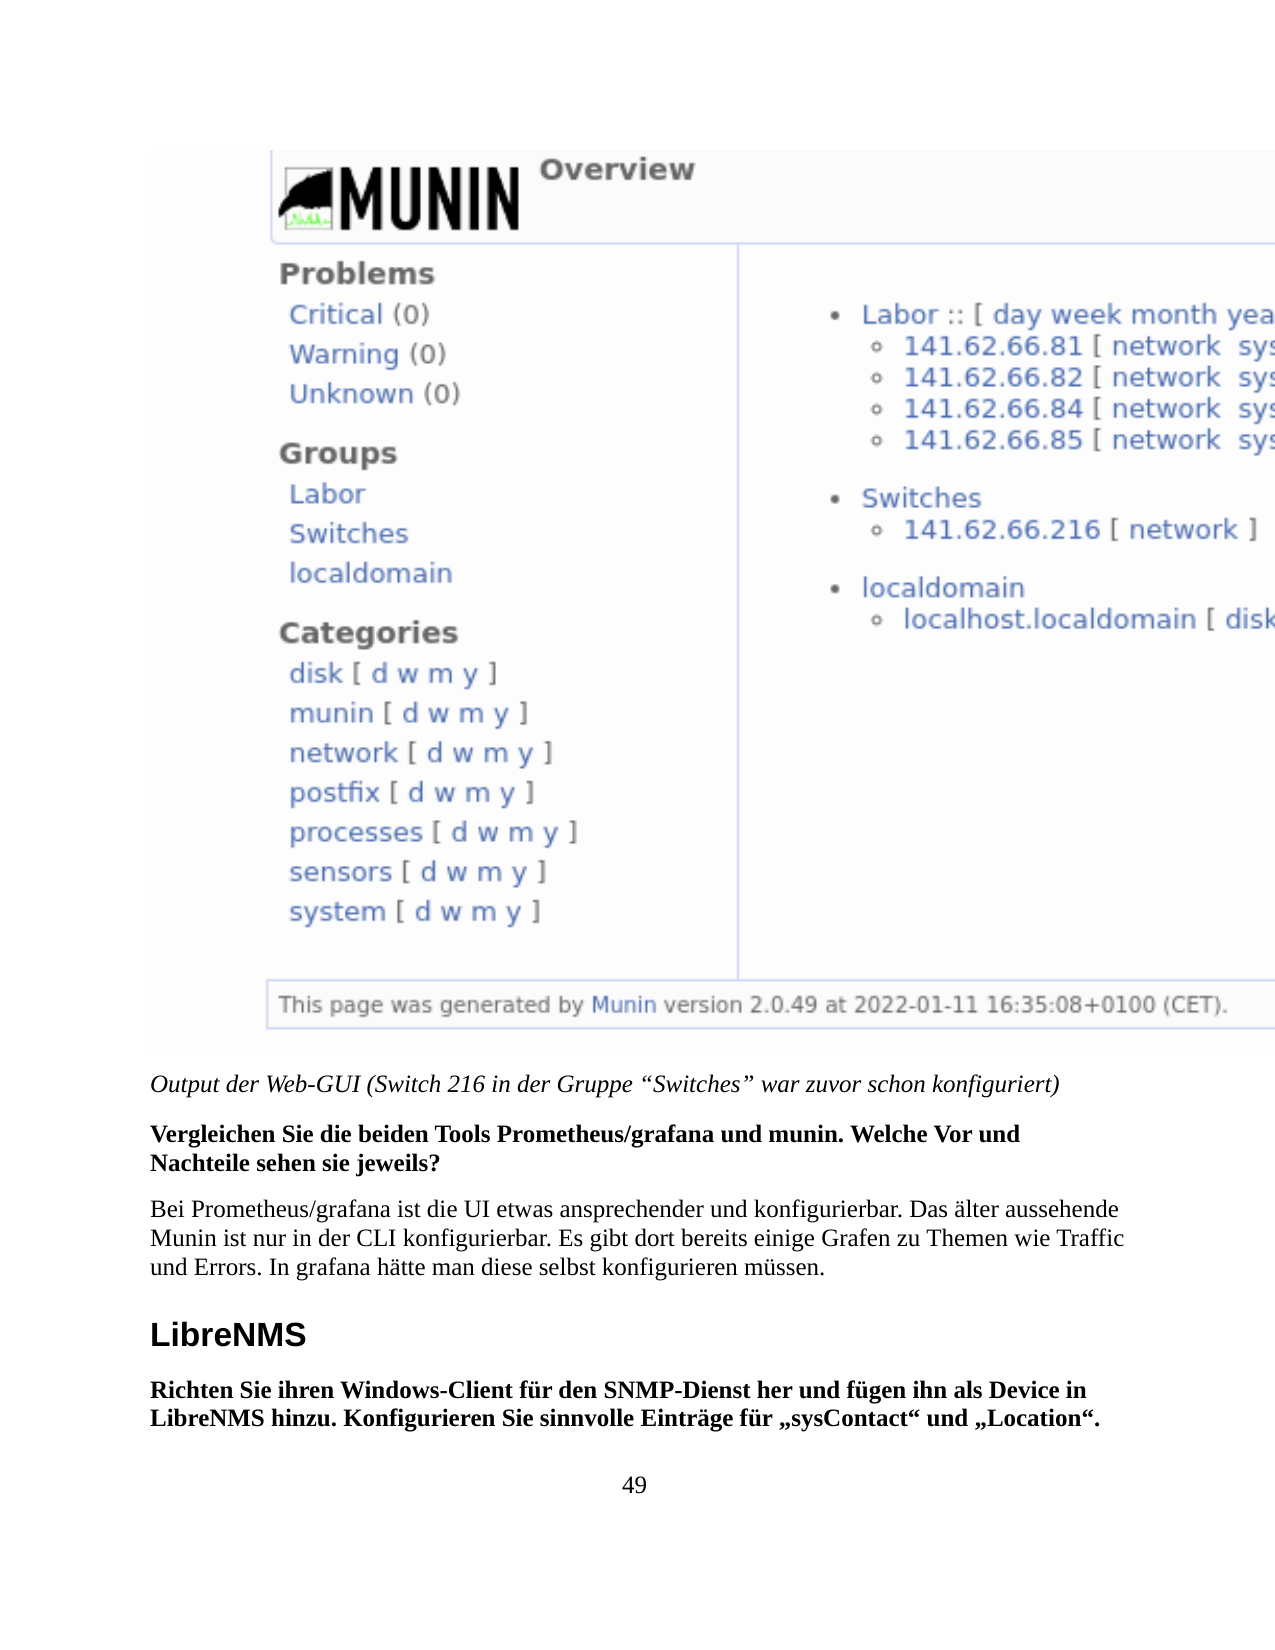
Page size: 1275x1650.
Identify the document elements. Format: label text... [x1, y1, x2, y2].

text Richten Sie ihren Windows-Client für den SNMP-Dienst her und fügen ihn als Device in LibreNMS hinzu. Konfigurieren Sie sinnvolle Einträge für „sysContact“ und „Location“. [150, 1375, 1125, 1432]
text Output der Web-GUI (Switch 216 in der Gruppe “Switches” war zuvor schon konfiguriert) [150, 1069, 1125, 1097]
text Bei Prometheus/grafana ist die UI etwas ansprechender und konfigurierbar. Das älter aussehende Munin ist nur in der CLI konfigurierbar. Es gibt dort bereits einige Grafen zu Themen wie Traffic und Errors. In grafana hätte man diese selbst konfigurieren müssen. [150, 1194, 1125, 1281]
picture [150, 150, 1275, 1057]
subtitle LibreNMS [150, 1314, 1125, 1353]
text Vergleichen Sie die beiden Tools Prometheus/grafana und munin. Welche Vor und Nachteile sehen sie jeweils? [150, 1119, 1125, 1176]
